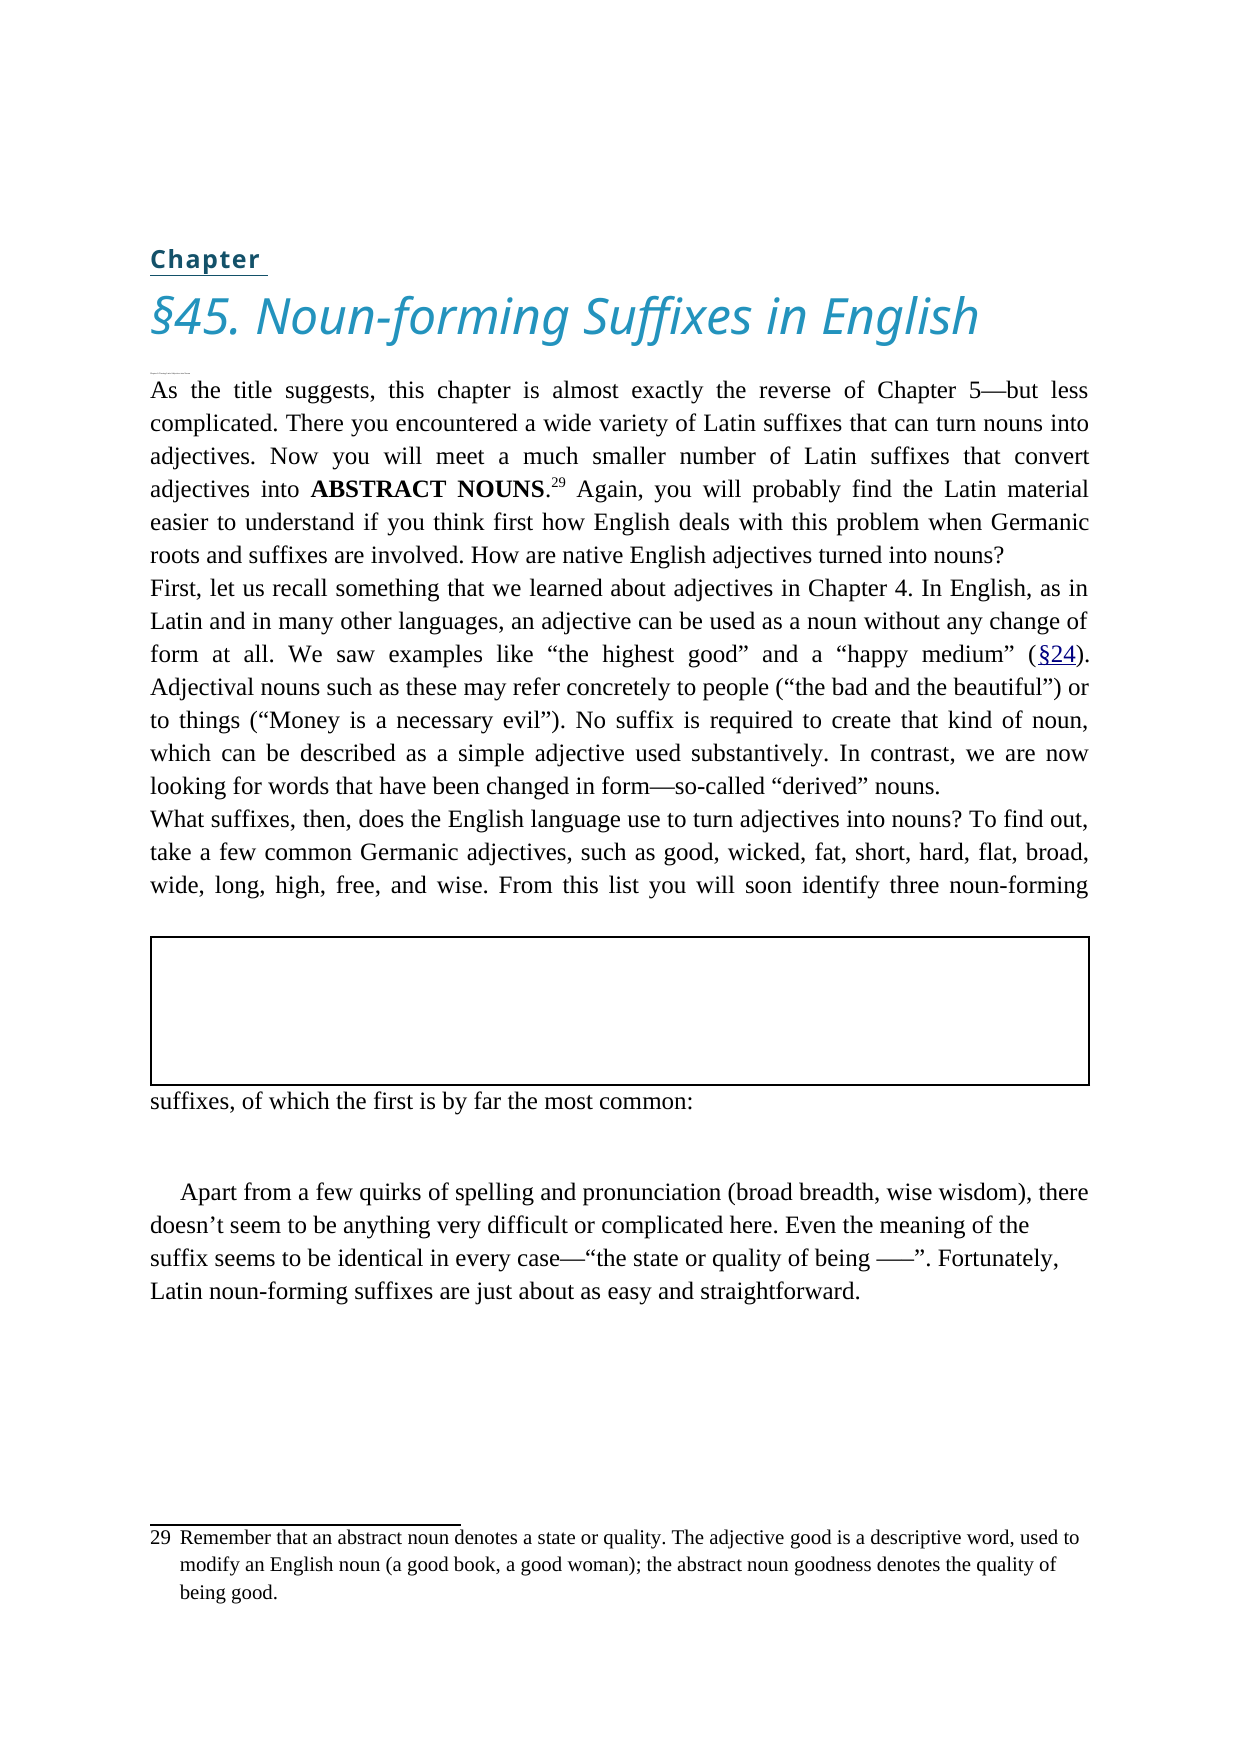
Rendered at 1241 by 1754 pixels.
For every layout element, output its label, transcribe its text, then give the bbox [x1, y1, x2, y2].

text First, let us recall something that we learned about adjectives in Chapter 4. In English, as in Latin and in many other languages, an adjective can be used as a noun without any change of form at all. We saw examples like “the highest good” and a “happy medium” (§24). Adjectival nouns such as these may refer concretely to people (“the bad and the beautiful”) or to things (“Money is a necessary evil”). No suffix is required to create that kind of noun, which can be described as a simple adjective used substantively. In contrast, we are now looking for words that have been changed in form—so-called “derived” nouns. [150, 573, 1090, 800]
text Remember that an abstract noun denotes a state or quality. The adjective good is a descriptive word, used to modify an English noun (a good book, a good woman); the abstract noun goodness denotes the quality of being good. [150, 1525, 1090, 1604]
text What suffixes, then, does the English language use to turn adjectives into nouns? To find out, take a few common Germanic adjectives, such as good, wicked, fat, short, hard, flat, broad, wide, long, high, free, and wise. From this list you will soon identify three noun-forming [150, 804, 1090, 936]
subtitle Chapter [150, 241, 1090, 276]
text suffixes, of which the first is by far the most common: [150, 1086, 1090, 1115]
text Apart from a few quirks of spelling and pronunciation (broad breadth, wise wisdom), there doesn’t seem to be anything very difficult or complicated here. Even the meaning of the suffix seems to be identical in every case—“the state or quality of being —–”. Fortunately, Latin noun-forming suffixes are just about as easy and straightforward. [150, 1177, 1090, 1305]
text As the title suggests, this chapter is almost exactly the reverse of Chapter 5—but less complicated. There you encountered a wide variety of Latin suffixes that can turn nouns into adjectives. Now you will meet a much smaller number of Latin suffixes that convert adjectives into ABSTRACT NOUNS. Again, you will probably find the Latin material easier to understand if you think first how English deals with this problem when Germanic roots and suffixes are involved. How are native English adjectives turned into nouns? [150, 375, 1090, 569]
subtitle §45. Noun-forming Suffixes in English [150, 281, 1090, 349]
